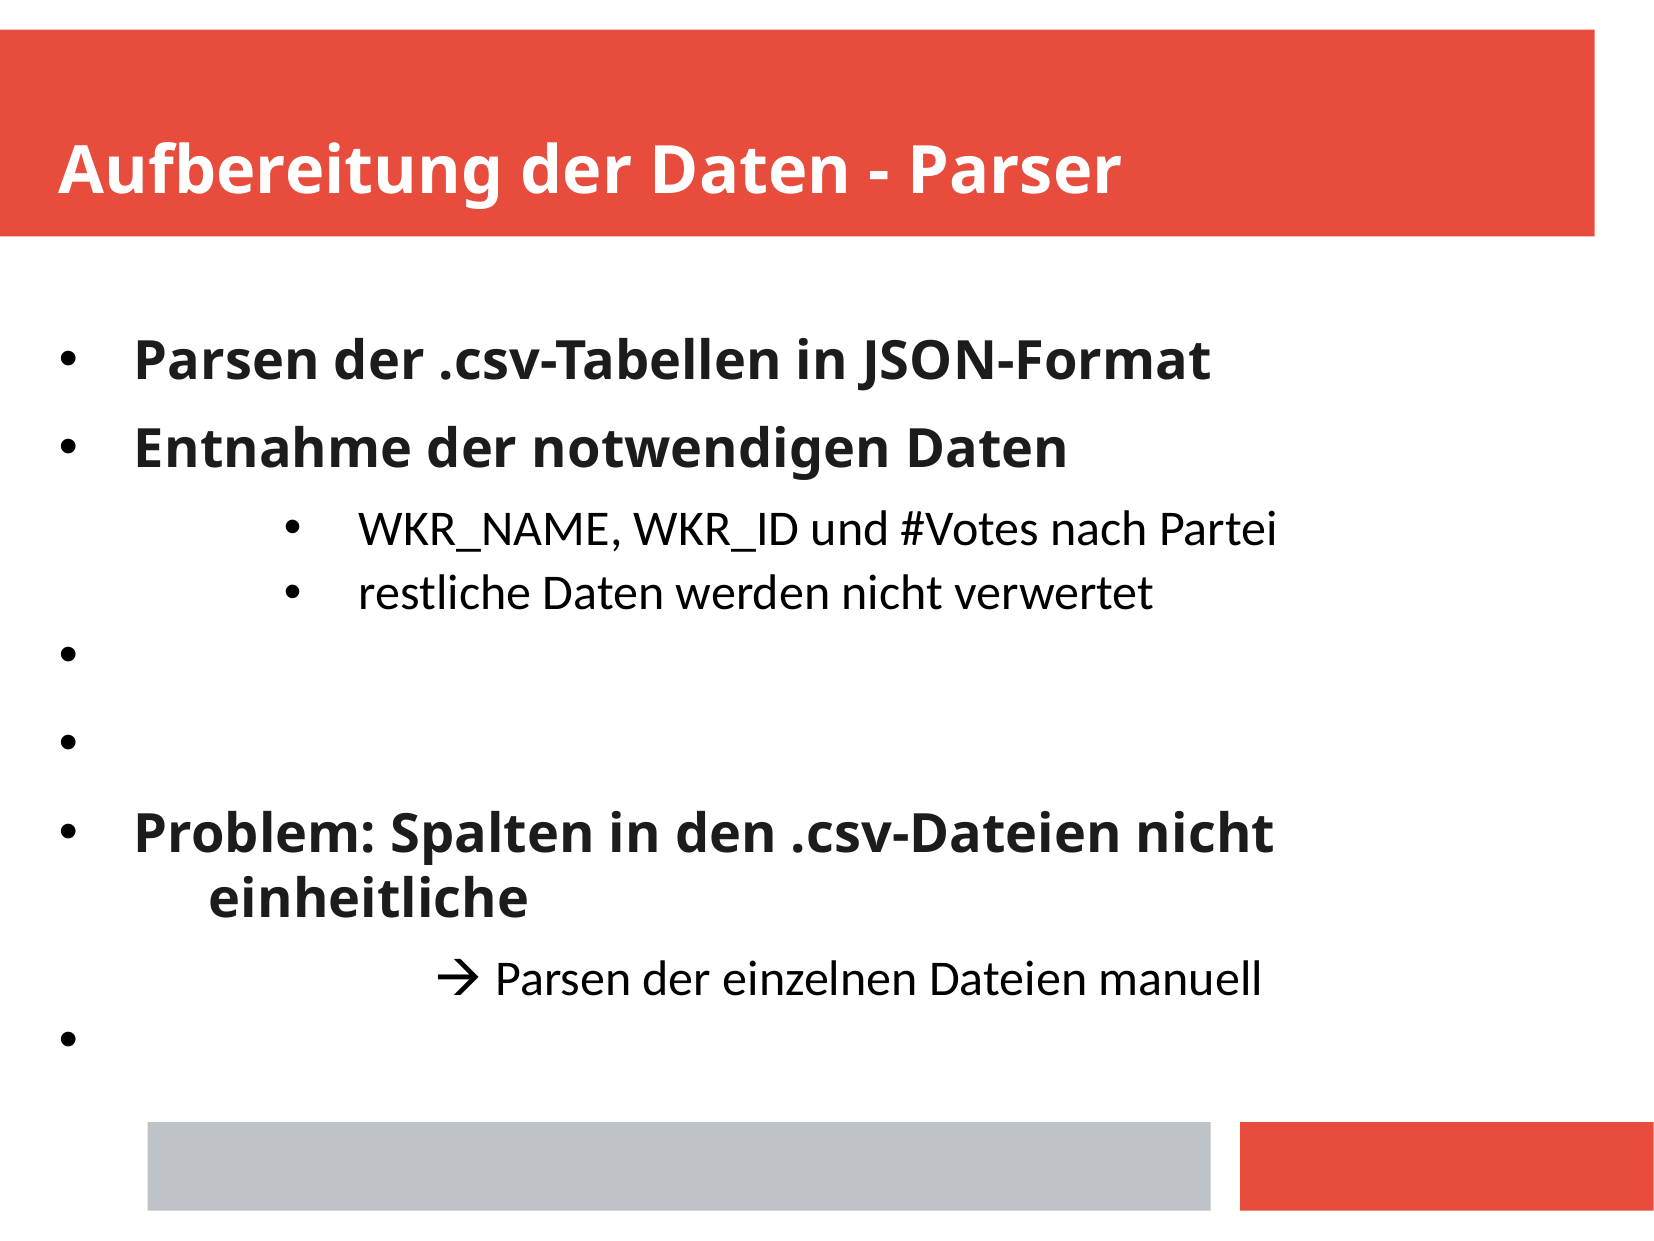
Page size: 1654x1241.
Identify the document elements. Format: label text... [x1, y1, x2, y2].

title Aufbereitung der Daten - Parser [59, 59, 1595, 207]
list Parsen der .csv-Tabellen in JSON-Format Entnahme der notwendigen Daten WKR_NAME, WKR_ID und #Votes nach Partei restliche Daten werden nicht verwertet Problem: Spalten in den .csv-Dateien nicht einheitliche  Parsen der einzelnen Dateien manuell [59, 324, 1565, 1093]
